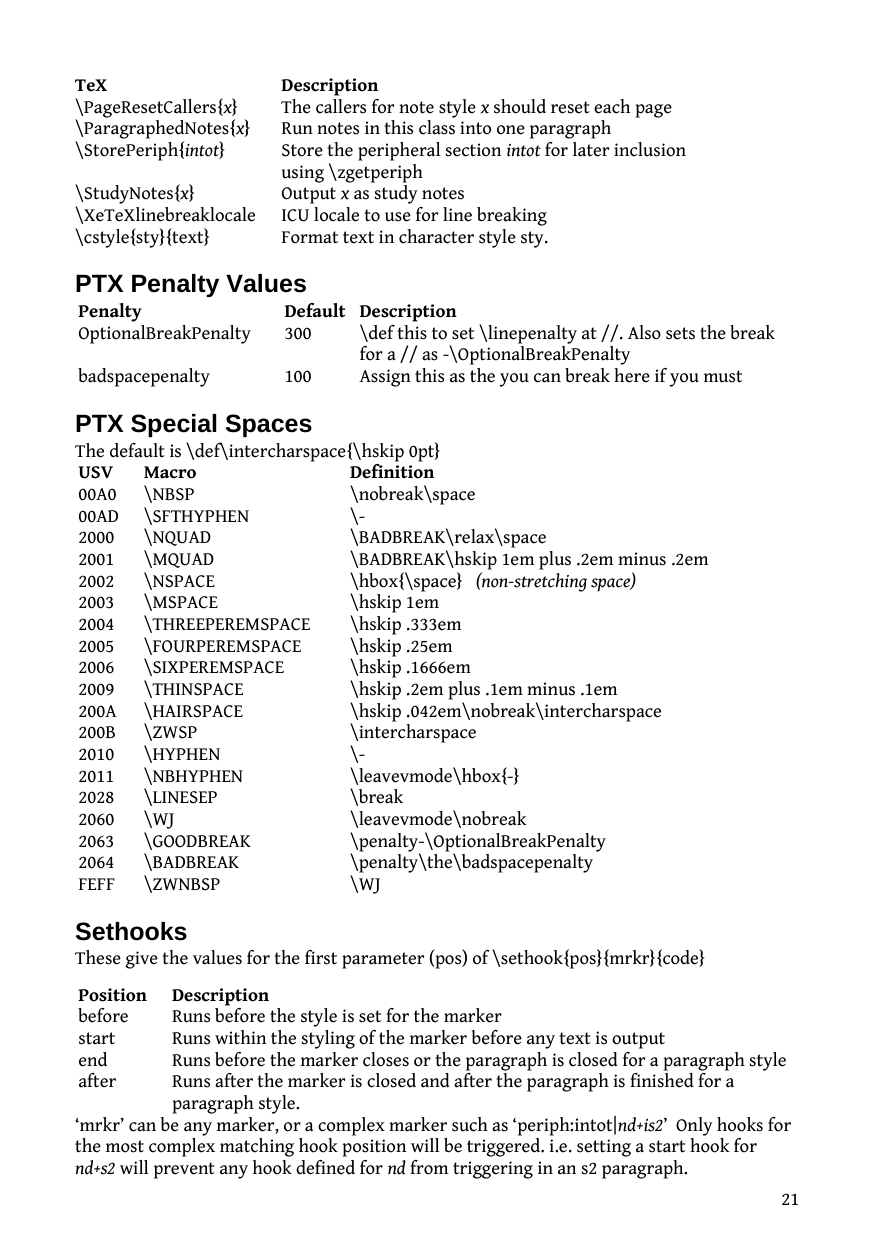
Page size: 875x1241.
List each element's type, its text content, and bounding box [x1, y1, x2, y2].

table_cell before [75, 1006, 169, 1028]
table_cell Run notes in this class into one paragraph [281, 118, 796, 140]
table_cell FEFF [75, 874, 141, 896]
table_cell \MQUAD [141, 549, 347, 571]
table_cell 2011 [75, 766, 141, 787]
table_cell \SFTHYPHEN [141, 506, 347, 527]
table_header Definition [347, 462, 807, 484]
table_cell \hskip .1666em [347, 657, 807, 679]
table_cell \leavevmode\hbox{-} [347, 766, 807, 787]
table_cell 2002 [75, 571, 141, 592]
table_cell \GOODBREAK [141, 831, 347, 852]
table_cell 300 [281, 323, 356, 366]
table_cell Runs before the style is set for the marker [169, 1006, 807, 1028]
table_header Position [75, 985, 169, 1006]
table_cell \MSPACE [141, 592, 347, 614]
table_cell start [75, 1028, 169, 1050]
table_cell \PageResetCallers{x} [75, 97, 281, 118]
table_cell 2003 [75, 592, 141, 614]
table_cell 2060 [75, 809, 141, 831]
table_cell \penalty\the\badspacepenalty [347, 852, 807, 874]
subtitle PTX Penalty Values [75, 269, 799, 298]
table_cell \WJ [141, 809, 347, 831]
table_cell \cstyle{sty}{text} [75, 227, 281, 248]
table_cell \StorePeriph{intot} [75, 140, 281, 183]
table_cell 00AD [75, 506, 141, 527]
table_cell \nobreak\space [347, 484, 807, 506]
table_cell \intercharspace [347, 722, 807, 744]
table_cell \NBSP [141, 484, 347, 506]
table_header USV [75, 462, 141, 484]
table_cell 2063 [75, 831, 141, 852]
table_cell \BADBREAK\hskip 1em plus .2em minus .2em [347, 549, 807, 571]
text These give the values for the first parameter (pos) of \sethook{pos}{mrkr}{code} [75, 948, 799, 970]
table_cell Runs before the marker closes or the paragraph is closed for a paragraph style [169, 1050, 807, 1071]
table_cell \BADBREAK [141, 852, 347, 874]
table_cell 2001 [75, 549, 141, 571]
list The default is \def\intercharspace{\hskip 0pt} [75, 441, 799, 462]
table_cell \hskip .25em [347, 636, 807, 657]
table_cell \hbox{\space} (non-stretching space) [347, 571, 807, 592]
table_cell \LINESEP [141, 787, 347, 809]
table_cell \XeTeXlinebreaklocale [75, 205, 281, 227]
table_cell 200B [75, 722, 141, 744]
table_cell \hskip .042em\nobreak\intercharspace [347, 701, 807, 722]
table_header Description [169, 985, 807, 1006]
table_cell Format text in character style sty. [281, 227, 796, 248]
table_header Default [281, 301, 356, 323]
table_header Macro [141, 462, 347, 484]
table_cell ICU locale to use for line breaking [281, 205, 796, 227]
table_cell 00A0 [75, 484, 141, 506]
table_cell \SIXPEREMSPACE [141, 657, 347, 679]
table_header Penalty [75, 301, 281, 323]
table_cell \NQUAD [141, 527, 347, 549]
table_cell \def this to set \linepenalty at //. Also sets the break for a // as -\OptionalBreakPenalty [356, 323, 803, 366]
table_cell Assign this as the you can break here if you must [356, 366, 803, 388]
table_cell \- [347, 744, 807, 766]
table_cell \ZWNBSP [141, 874, 347, 896]
table_cell \ParagraphedNotes{x} [75, 118, 281, 140]
table_cell Runs within the styling of the marker before any text is output [169, 1028, 807, 1050]
table_cell 2004 [75, 614, 141, 636]
table_header Description [356, 301, 803, 323]
subtitle Sethooks [75, 916, 799, 945]
text ‘mrkr’ can be any marker, or a complex marker such as ‘periph:intot|nd+is2’ Only hooks for the most complex matching hook position will be triggered. i.e. setting a start hook for nd+s2 will prevent any hook defined for nd from triggering in an s2 paragraph. [75, 1115, 799, 1180]
table_cell badspacepenalty [75, 366, 281, 388]
table_cell \- [347, 506, 807, 527]
table_cell The callers for note style x should reset each page [281, 97, 796, 118]
table_cell \StudyNotes{x} [75, 183, 281, 205]
table_header Description [281, 75, 796, 97]
table_cell \NBHYPHEN [141, 766, 347, 787]
table_cell 2064 [75, 852, 141, 874]
table_cell Store the peripheral section intot for later inclusion using \⁠zgetperiph [281, 140, 796, 183]
table_cell \THREEPEREMSPACE [141, 614, 347, 636]
table_cell \WJ [347, 874, 807, 896]
table_cell \ZWSP [141, 722, 347, 744]
table_cell OptionalBreakPenalty [75, 323, 281, 366]
table_cell 2006 [75, 657, 141, 679]
table_cell \HAIRSPACE [141, 701, 347, 722]
table_cell \HYPHEN [141, 744, 347, 766]
table_cell Runs after the marker is closed and after the paragraph is finished for a paragraph style. [169, 1071, 807, 1115]
table_cell \hskip .2em plus .1em minus .1em [347, 679, 807, 701]
table_cell after [75, 1071, 169, 1115]
table_cell Output x as study notes [281, 183, 796, 205]
table_cell 100 [281, 366, 356, 388]
table_cell 2009 [75, 679, 141, 701]
table_header TeX [75, 75, 281, 97]
table_cell 2005 [75, 636, 141, 657]
subtitle PTX Special Spaces [75, 409, 799, 437]
table_cell \THINSPACE [141, 679, 347, 701]
table_cell \hskip .333em [347, 614, 807, 636]
table_cell 200A [75, 701, 141, 722]
table_cell 2000 [75, 527, 141, 549]
table_cell \hskip 1em [347, 592, 807, 614]
table_cell 2028 [75, 787, 141, 809]
table_cell \BADBREAK\relax\space [347, 527, 807, 549]
table_cell \NSPACE [141, 571, 347, 592]
table_cell end [75, 1050, 169, 1071]
table_cell \break [347, 787, 807, 809]
table_cell \leavevmode\nobreak [347, 809, 807, 831]
table_cell \FOURPEREMSPACE [141, 636, 347, 657]
table_cell \penalty-\OptionalBreakPenalty [347, 831, 807, 852]
table_cell 2010 [75, 744, 141, 766]
